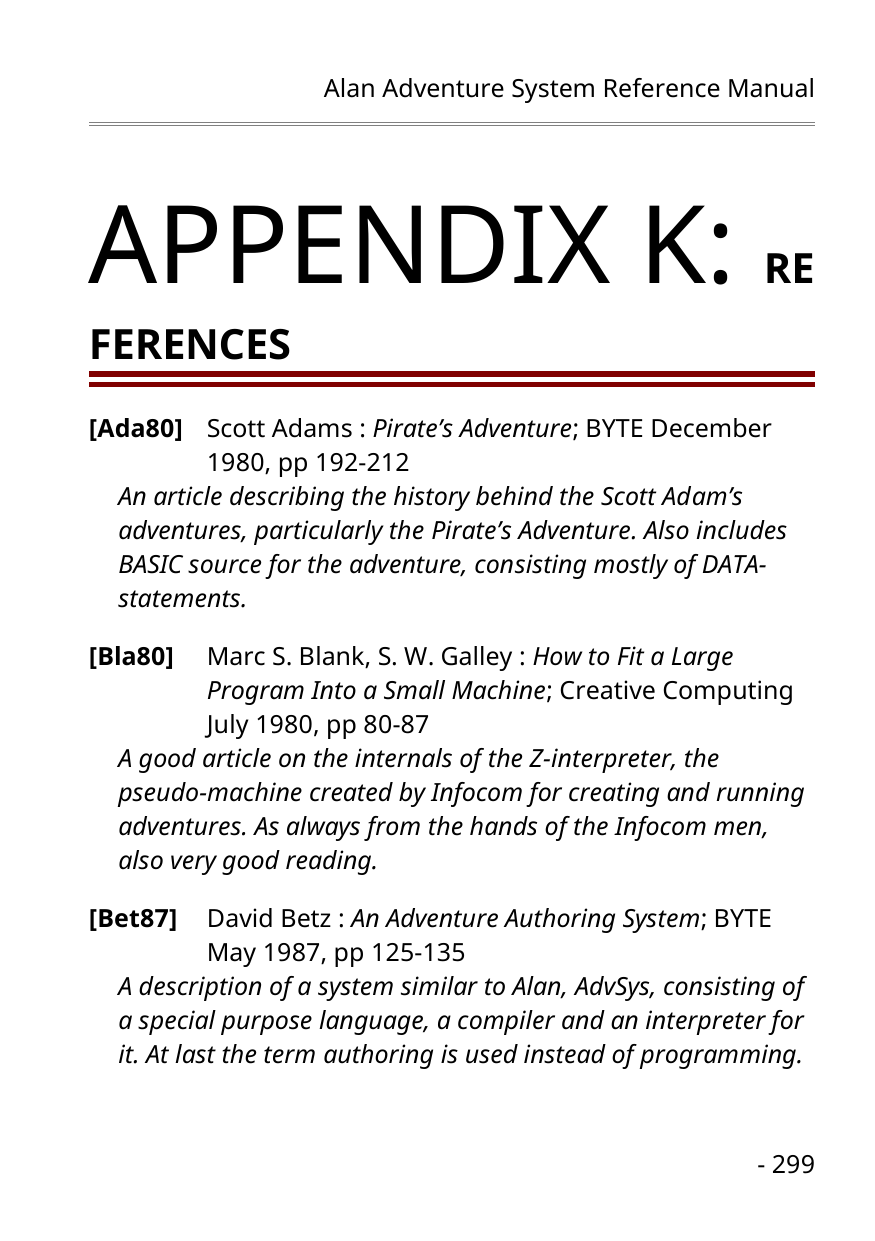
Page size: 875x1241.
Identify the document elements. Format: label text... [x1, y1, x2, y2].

text An article describing the history behind the Scott Ad­am’s adventures, particularly the Pirate’s Adventure. Also includes BASIC source for the adventure, con­sisting mostly of DATA-statements. [118, 479, 815, 615]
text A good article on the internals of the Z-interpreter, the pseudo-machine created by Infocom for creating and running adventures. As always from the hands of the Infocom men, also very good reading. [118, 741, 815, 877]
text [Bla80] Marc S. Blank, S. W. Galley : How to Fit a Large Program Into a Small Machine; Creative Computing July 1980, pp 80-87 [88, 639, 815, 741]
text A description of a system similar to Alan, AdvSys, consisting of a special purpose language, a compiler and an interpreter for it. At last the term authoring is used instead of programming. [118, 969, 815, 1071]
subtitle REFERENCES [88, 167, 815, 387]
text [Bet87] David Betz : An Adventure Authoring System; BYTE May 1987, pp 125-135 [88, 901, 815, 969]
text [Ada80] Scott Adams : Pirate’s Adventure; BYTE December 1980, pp 192-212 [88, 411, 815, 479]
